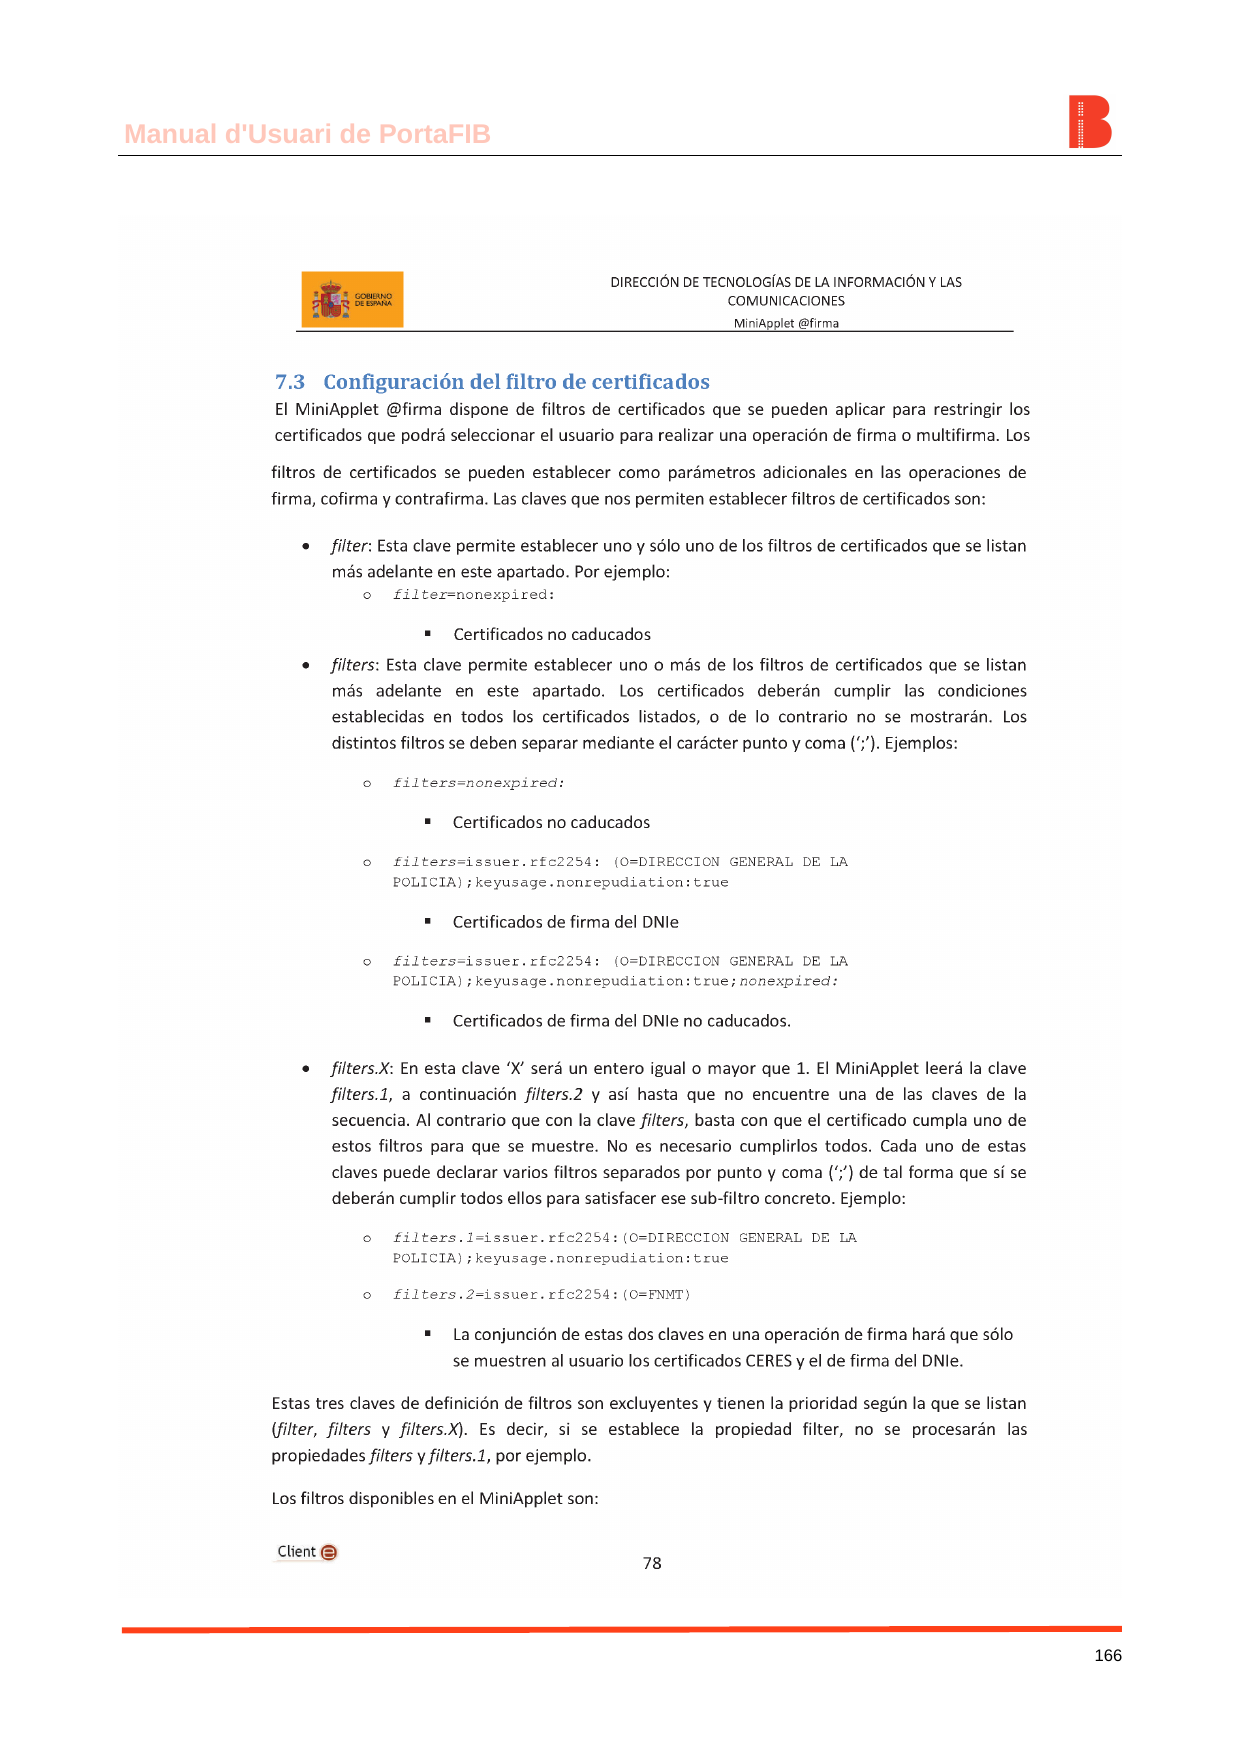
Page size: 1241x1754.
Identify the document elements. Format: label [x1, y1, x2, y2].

picture [1063, 94, 1117, 150]
picture [118, 215, 1123, 1598]
